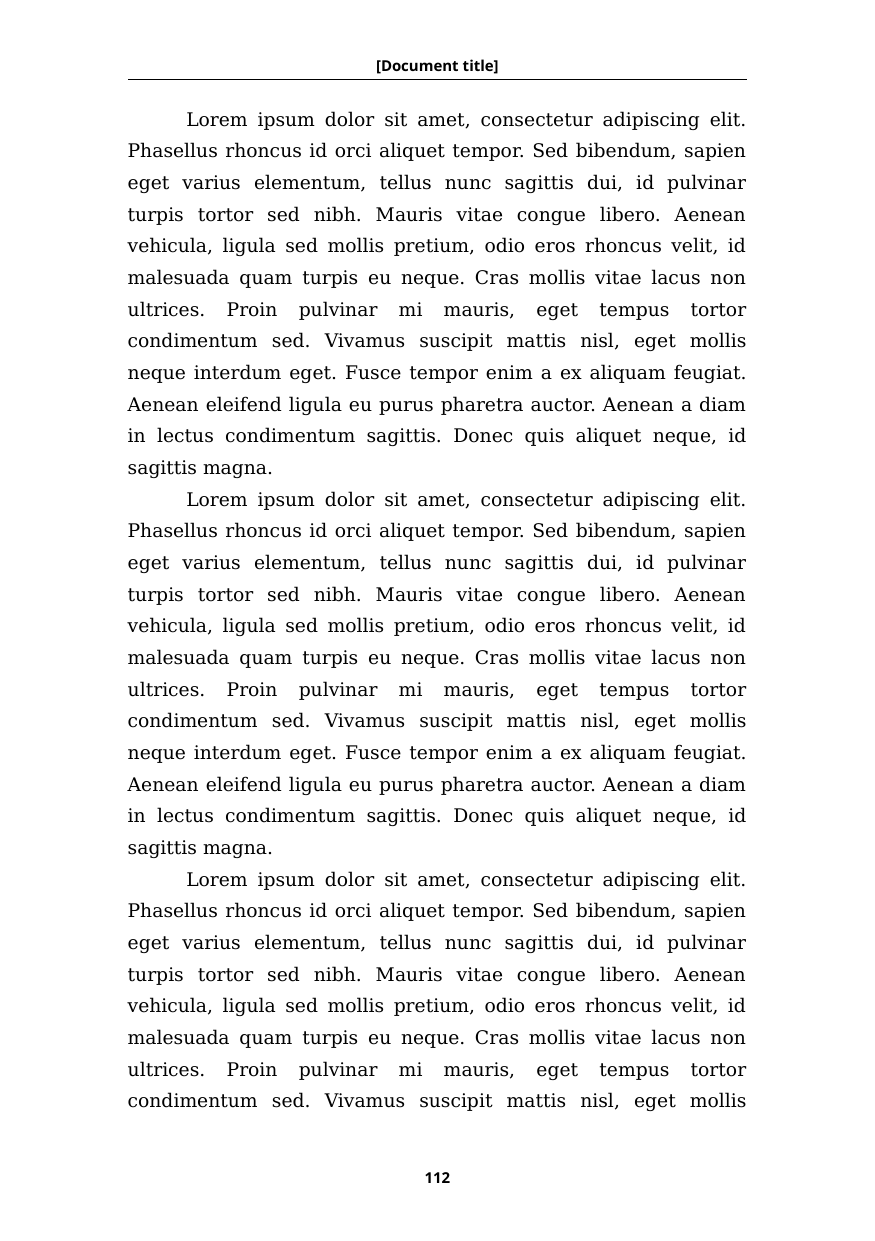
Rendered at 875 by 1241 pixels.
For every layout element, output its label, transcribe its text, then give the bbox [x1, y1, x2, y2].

text Lorem ipsum dolor sit amet, consectetur adipiscing elit. Phasellus rhoncus id orci aliquet tempor. Sed bibendum, sapien eget varius elementum, tellus nunc sagittis dui, id pulvinar turpis tortor sed nibh. Mauris vitae congue libero. Aenean vehicula, ligula sed mollis pretium, odio eros rhoncus velit, id malesuada quam turpis eu neque. Cras mollis vitae lacus non ultrices. Proin pulvinar mi mauris, eget tempus tortor condimentum sed. Vivamus suscipit mattis nisl, eget mollis neque interdum eget. Fusce tempor enim a ex aliquam feugiat. Aenean eleifend ligula eu purus pharetra auctor. Aenean a diam in lectus condimentum sagittis. Donec quis aliquet neque, id sagittis magna. [127, 109, 747, 479]
text Lorem ipsum dolor sit amet, consectetur adipiscing elit. Phasellus rhoncus id orci aliquet tempor. Sed bibendum, sapien eget varius elementum, tellus nunc sagittis dui, id pulvinar turpis tortor sed nibh. Mauris vitae congue libero. Aenean vehicula, ligula sed mollis pretium, odio eros rhoncus velit, id malesuada quam turpis eu neque. Cras mollis vitae lacus non ultrices. Proin pulvinar mi mauris, eget tempus tortor condimentum sed. Vivamus suscipit mattis nisl, eget mollis [127, 869, 747, 1112]
text Lorem ipsum dolor sit amet, consectetur adipiscing elit. Phasellus rhoncus id orci aliquet tempor. Sed bibendum, sapien eget varius elementum, tellus nunc sagittis dui, id pulvinar turpis tortor sed nibh. Mauris vitae congue libero. Aenean vehicula, ligula sed mollis pretium, odio eros rhoncus velit, id malesuada quam turpis eu neque. Cras mollis vitae lacus non ultrices. Proin pulvinar mi mauris, eget tempus tortor condimentum sed. Vivamus suscipit mattis nisl, eget mollis neque interdum eget. Fusce tempor enim a ex aliquam feugiat. Aenean eleifend ligula eu purus pharetra auctor. Aenean a diam in lectus condimentum sagittis. Donec quis aliquet neque, id sagittis magna. [127, 489, 747, 859]
